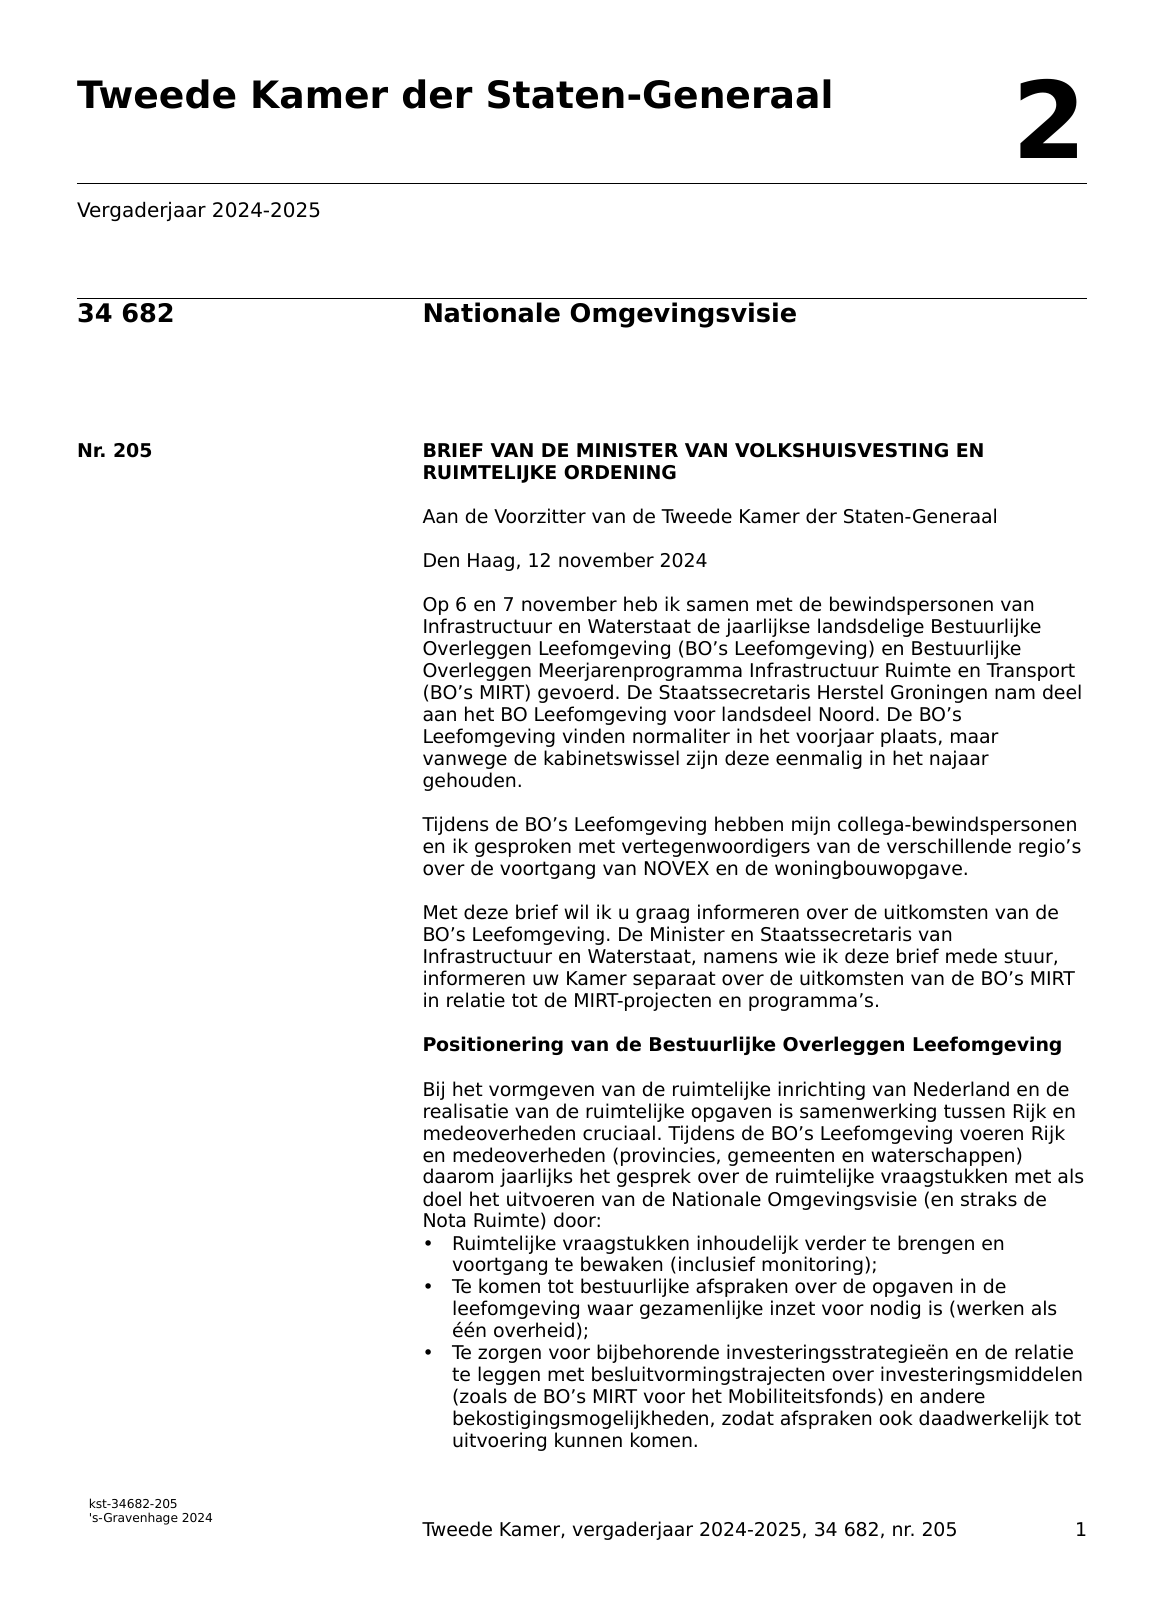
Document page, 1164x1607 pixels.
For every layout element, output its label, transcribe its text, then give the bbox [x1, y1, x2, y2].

text Den Haag, 12 november 2024 [422, 550, 1087, 572]
table_cell Vergaderjaar 2024-2025 [77, 184, 1087, 298]
text Met deze brief wil ik u graag informeren over de uitkomsten van de BO’s Leefomgeving. De Minister en Staatssecretaris van Infrastructuur en Waterstaat, namens wie ik deze brief mede stuur, informeren uw Kamer separaat over de uitkomsten van de BO’s MIRT in relatie tot de MIRT-projecten en programma’s. [422, 902, 1087, 1012]
text • Ruimtelijke vraagstukken inhoudelijk verder te brengen en voortgang te bewaken (inclusief monitoring); [422, 1232, 1087, 1276]
table_header 2 [886, 59, 1087, 183]
text Bij het vormgeven van de ruimtelijke inrichting van Nederland en de realisatie van de ruimtelijke opgaven is samenwerking tussen Rijk en medeoverheden cruciaal. Tijdens de BO’s Leefomgeving voeren Rijk en medeoverheden (provincies, gemeenten en waterschappen) daarom jaarlijks het gesprek over de ruimtelijke vraagstukken met als doel het uitvoeren van de Nationale Omgevingsvisie (en straks de Nota Ruimte) door: [422, 1078, 1087, 1232]
text • Te zorgen voor bijbehorende investeringsstrategieën en de relatie te leggen met besluitvormingstrajecten over investeringsmiddelen (zoals de BO’s MIRT voor het Mobiliteitsfonds) en andere bekostigingsmogelijkheden, zodat afspraken ook daadwerkelijk tot uitvoering kunnen komen. [422, 1342, 1087, 1452]
subtitle 34 682 Nationale Omgevingsvisie [77, 299, 1087, 329]
text Tijdens de BO’s Leefomgeving hebben mijn collega-bewindspersonen en ik gesproken met vertegenwoordigers van de verschillende regio’s over de voortgang van NOVEX en de woningbouwopgave. [422, 814, 1087, 880]
subtitle Positionering van de Bestuurlijke Overleggen Leefomgeving [422, 1034, 1087, 1056]
text • Te komen tot bestuurlijke afspraken over de opgaven in de leefomgeving waar gezamenlijke inzet voor nodig is (werken als één overheid); [422, 1276, 1087, 1342]
text kst-34682-205 [88, 1497, 323, 1511]
subtitle Nr. 205 BRIEF VAN DE MINISTER VAN VOLKSHUISVESTING EN RUIMTELIJKE ORDENING [77, 440, 1087, 484]
text Op 6 en 7 november heb ik samen met de bewindspersonen van Infrastructuur en Waterstaat de jaarlijkse landsdelige Bestuurlijke Overleggen Leefomgeving (BO’s Leefomgeving) en Bestuurlijke Overleggen Meerjarenprogramma Infrastructuur Ruimte en Transport (BO’s MIRT) gevoerd. De Staatssecretaris Herstel Groningen nam deel aan het BO Leefomgeving voor landsdeel Noord. De BO’s Leefomgeving vinden normaliter in het voorjaar plaats, maar vanwege de kabinetswissel zijn deze eenmalig in het najaar gehouden. [422, 594, 1087, 792]
text Aan de Voorzitter van de Tweede Kamer der Staten-Generaal [422, 506, 1087, 528]
text 's-Gravenhage 2024 [88, 1511, 323, 1525]
table_header Tweede Kamer der Staten-Generaal [77, 59, 886, 183]
